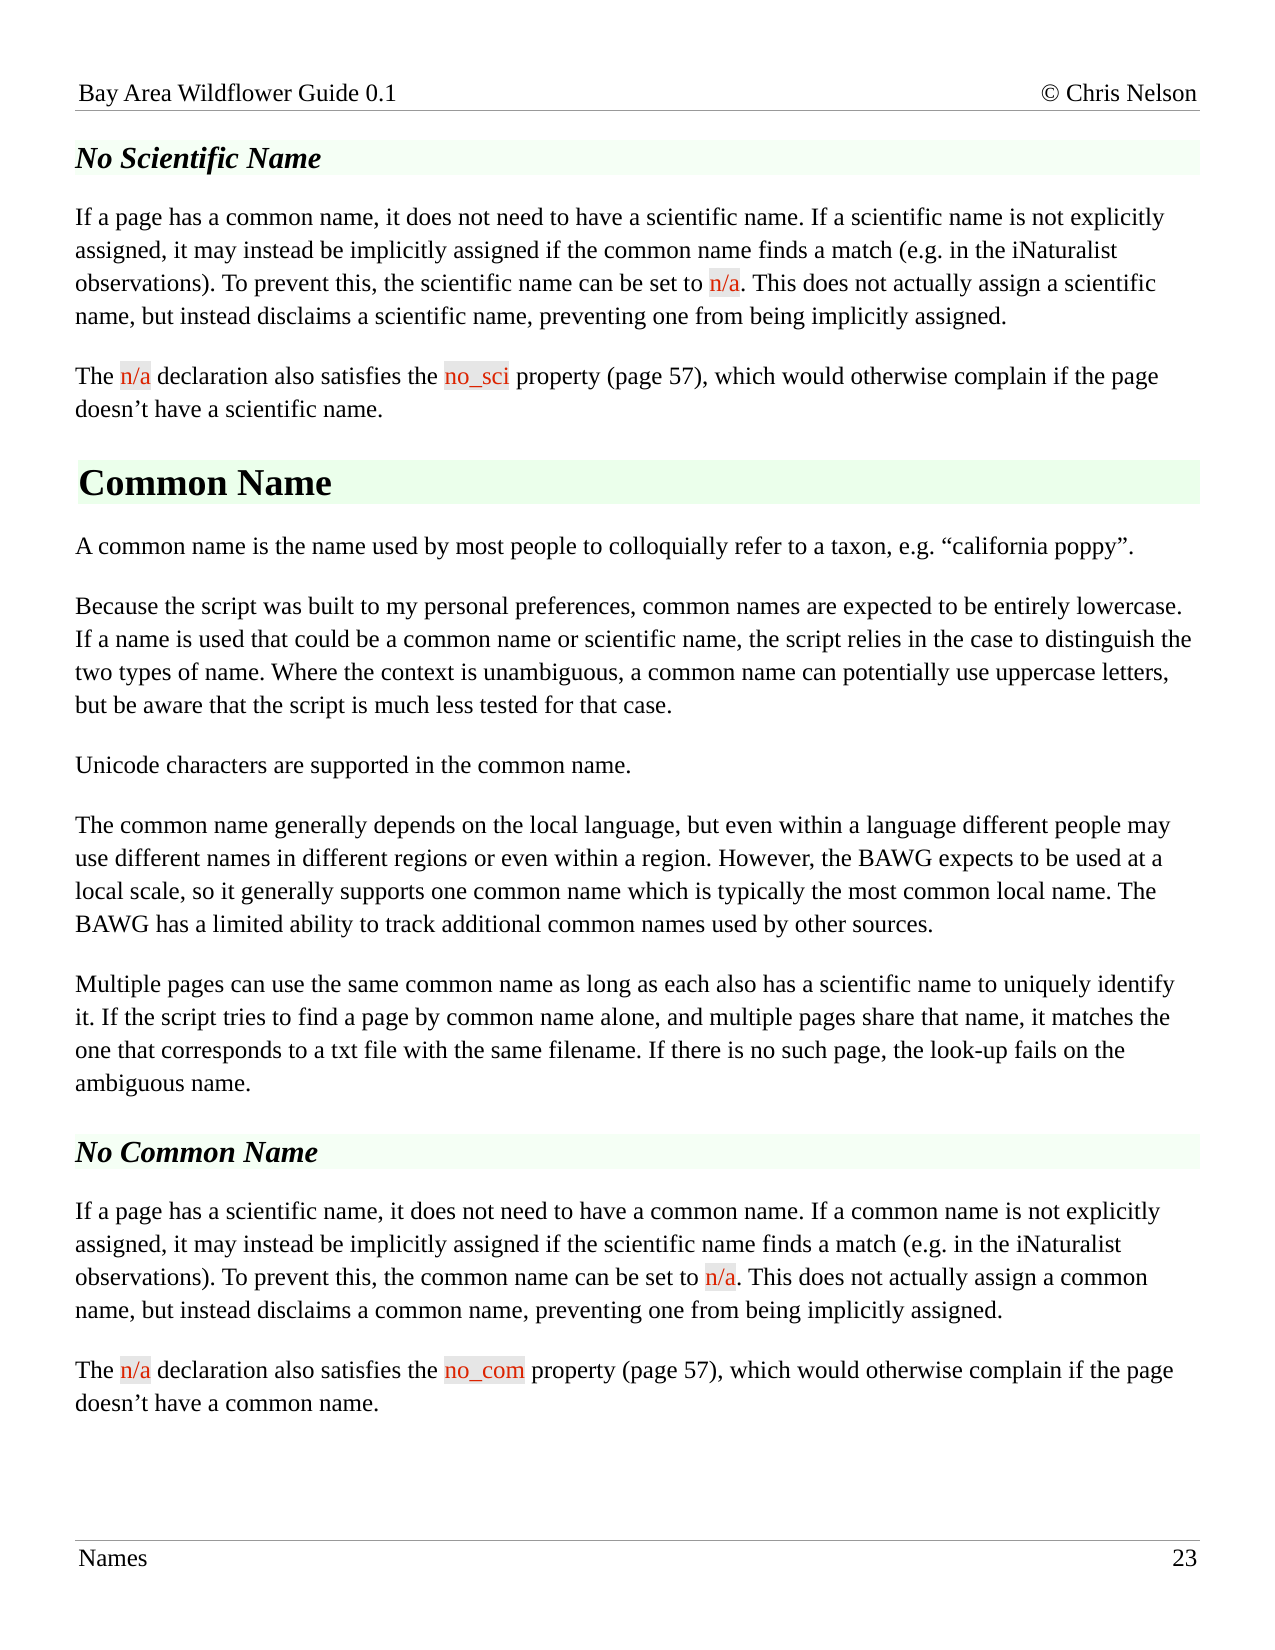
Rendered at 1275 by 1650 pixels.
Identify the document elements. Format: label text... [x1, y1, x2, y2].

text The common name generally depends on the local language, but even within a language different people may use different names in different regions or even within a region. However, the BAWG expects to be used at a local scale, so it generally supports one common name which is typically the most common local name. The BAWG has a limited ability to track additional common names used by other sources. [75, 810, 1200, 938]
text Because the script was built to my personal preferences, common names are expected to be entirely lowercase. If a name is used that could be a common name or scientific name, the script relies in the case to distinguish the two types of name. Where the context is unambiguous, a common name can potentially use uppercase letters, but be aware that the script is much less tested for that case. [75, 591, 1200, 719]
text The n/a declaration also satisfies the no_sci property (page 57), which would otherwise complain if the page doesn’t have a scientific name. [75, 361, 1200, 423]
text Multiple pages can use the same common name as long as each also has a scientific name to uniquely identify it. If the script tries to find a page by common name alone, and multiple pages share that name, it matches the one that corresponds to a txt file with the same filename. If there is no such page, the look-up fails on the ambiguous name. [75, 969, 1200, 1097]
text A common name is the name used by most people to colloquially refer to a taxon, e.g. “california poppy”. [75, 531, 1200, 560]
text Unicode characters are supported in the common name. [75, 750, 1200, 779]
text If a page has a common name, it does not need to have a scientific name. If a scientific name is not explicitly assigned, it may instead be implicitly assigned if the common name finds a match (e.g. in the iNaturalist observations). To prevent this, the scientific name can be set to n/a. This does not actually assign a scientific name, but instead disclaims a scientific name, preventing one from being implicitly assigned. [75, 202, 1200, 330]
subtitle Common Name [78, 460, 1200, 504]
subtitle No Scientific Name [75, 140, 1200, 175]
subtitle No Common Name [75, 1134, 1200, 1169]
text If a page has a scientific name, it does not need to have a common name. If a common name is not explicitly assigned, it may instead be implicitly assigned if the scientific name finds a match (e.g. in the iNaturalist observations). To prevent this, the common name can be set to n/a. This does not actually assign a common name, but instead disclaims a common name, preventing one from being implicitly assigned. [75, 1196, 1200, 1324]
text The n/a declaration also satisfies the no_com property (page 57), which would otherwise complain if the page doesn’t have a common name. [75, 1356, 1200, 1417]
